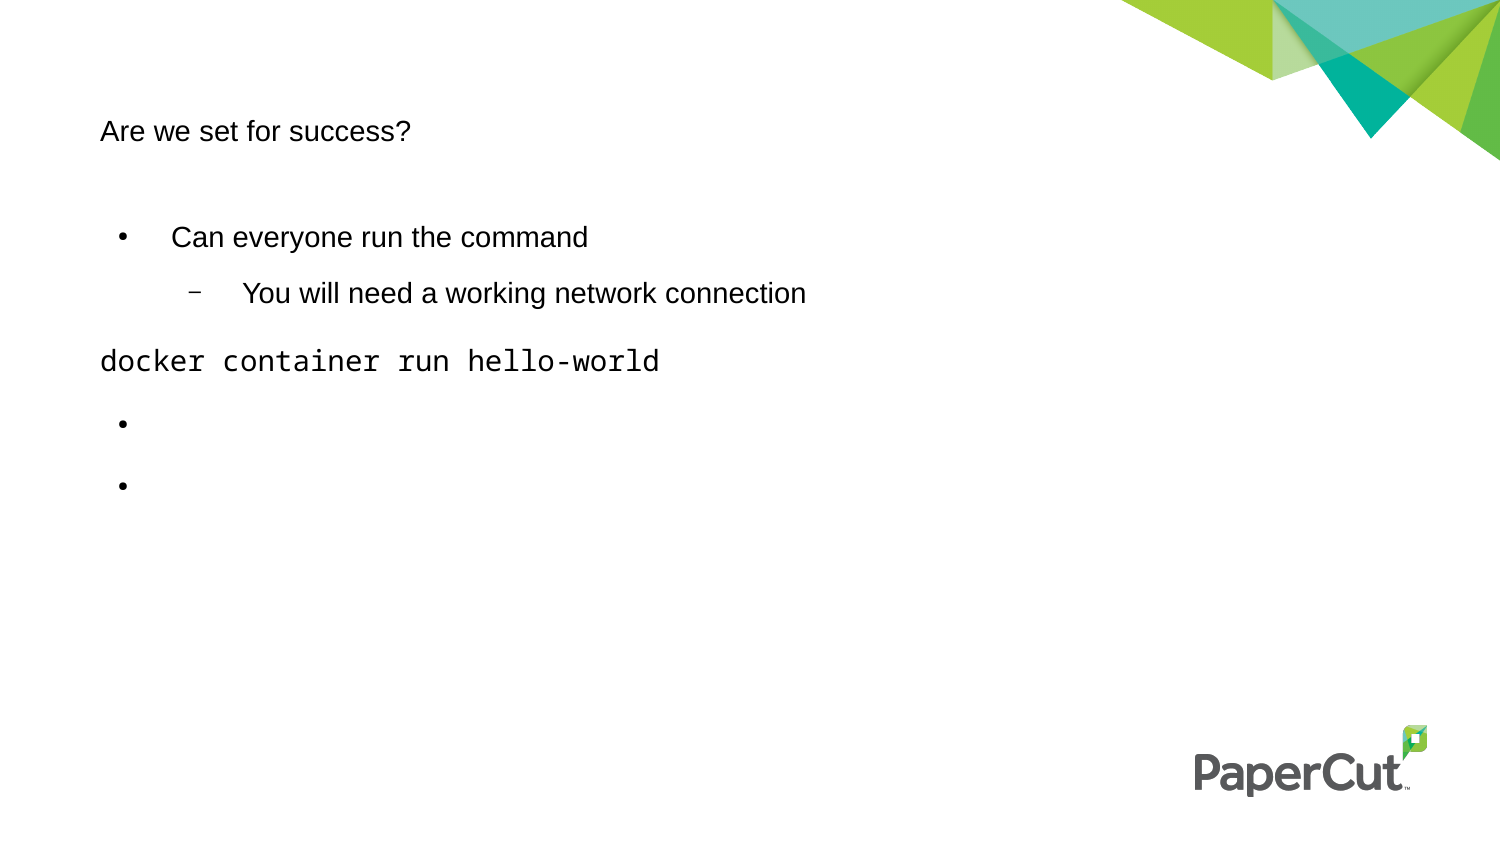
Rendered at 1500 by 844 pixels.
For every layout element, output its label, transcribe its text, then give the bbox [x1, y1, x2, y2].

list Can everyone run the command You will need a working network connection docker container run hello-world [100, 221, 903, 706]
picture [1195, 725, 1427, 797]
title Are we set for success? [100, 67, 1214, 196]
picture [1119, 0, 1500, 162]
